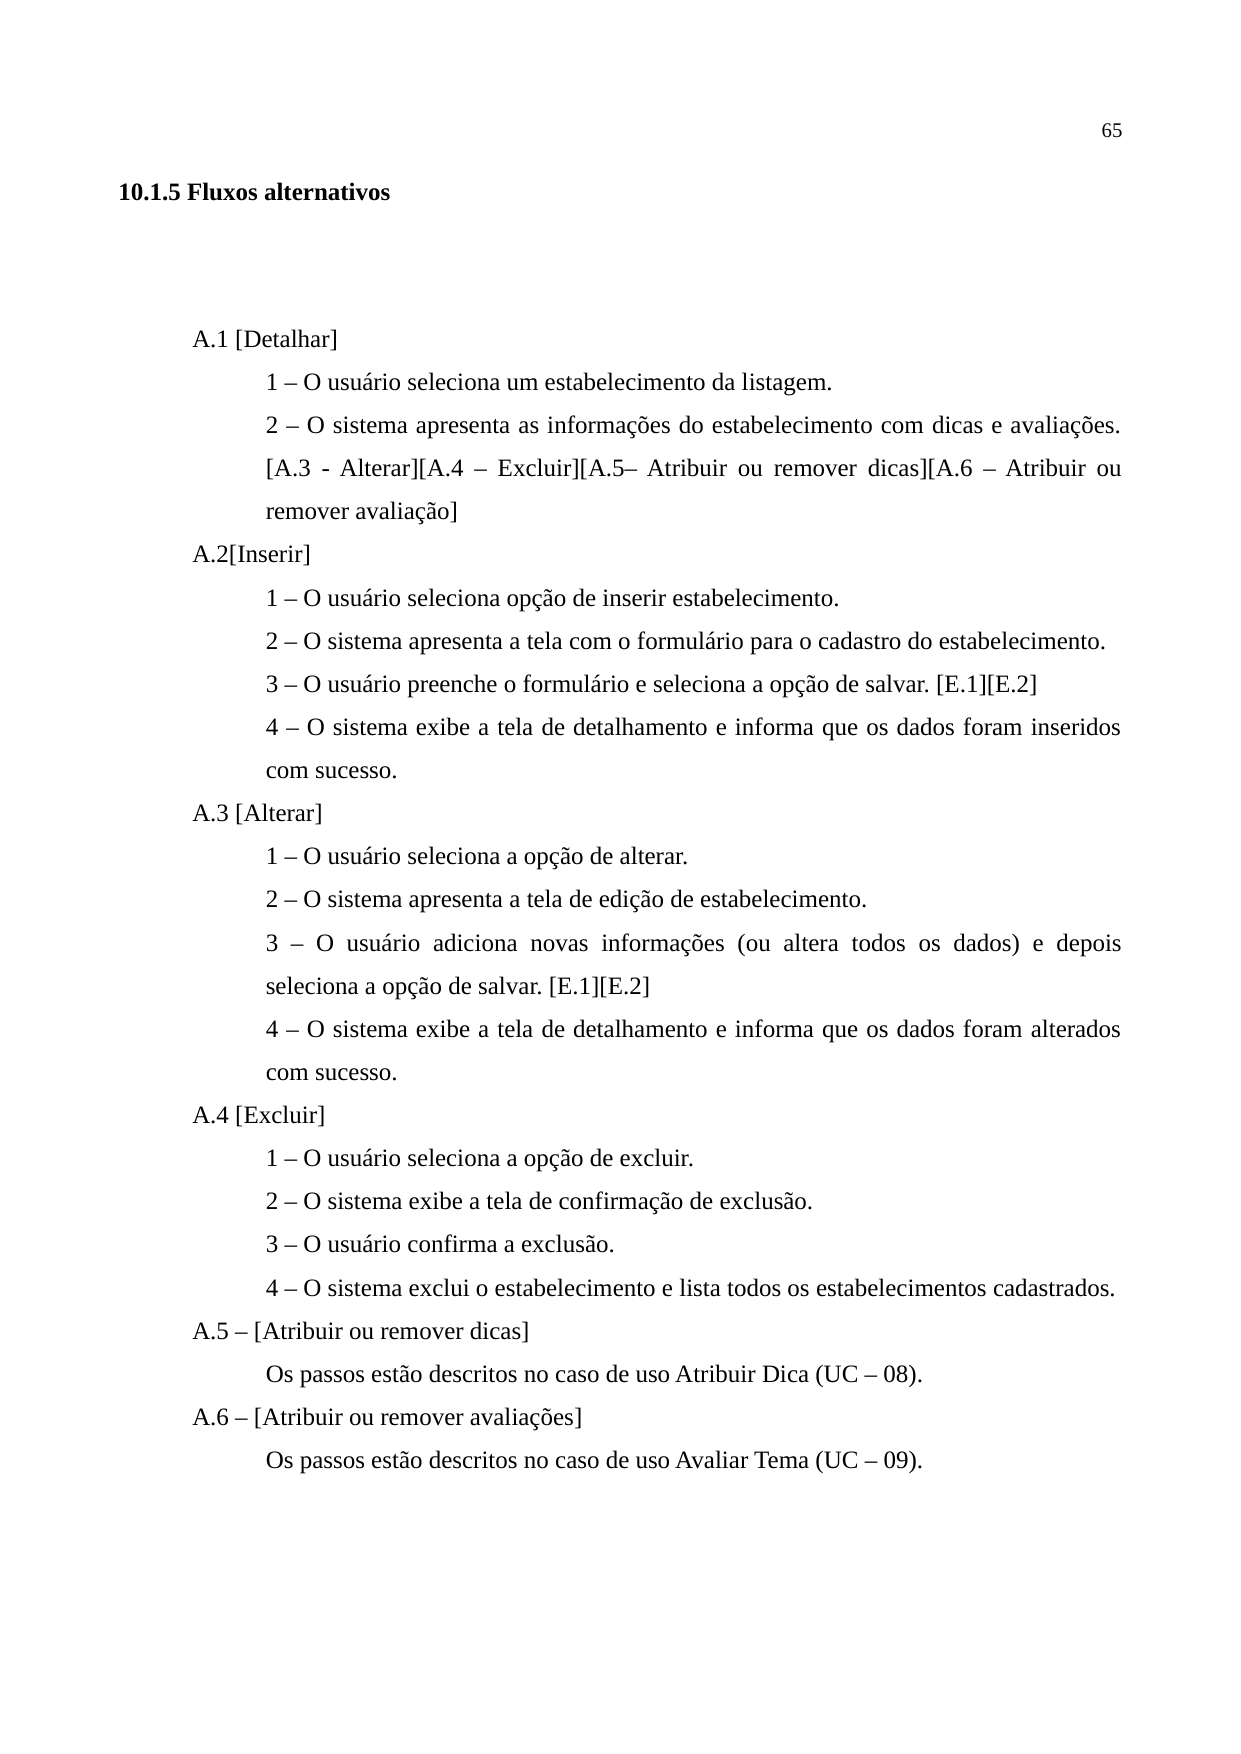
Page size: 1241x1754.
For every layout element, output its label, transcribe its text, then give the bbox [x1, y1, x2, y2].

text A.6 – [Atribuir ou remover avaliações] [118, 1402, 1122, 1431]
text A.4 [Excluir] [118, 1100, 1122, 1129]
text 1 – O usuário seleciona um estabelecimento da listagem. [266, 367, 1122, 396]
text 1 – O usuário seleciona opção de inserir estabelecimento. [266, 583, 1122, 611]
text 3 – O usuário confirma a exclusão. [266, 1229, 1122, 1258]
text A.2[Inserir] [118, 539, 1122, 568]
text 2 – O sistema exibe a tela de confirmação de exclusão. [266, 1186, 1122, 1215]
text 4 – O sistema exibe a tela de detalhamento e informa que os dados foram alterados com sucesso. [266, 1014, 1122, 1086]
text A.5 – [Atribuir ou remover dicas] [118, 1316, 1122, 1344]
text 2 – O sistema apresenta as informações do estabelecimento com dicas e avaliações. [A.3 - Alterar][A.4 – Excluir][A.5– Atribuir ou remover dicas][A.6 – Atribuir ou remover avaliação] [266, 410, 1122, 525]
text 2 – O sistema apresenta a tela de edição de estabelecimento. [266, 884, 1122, 913]
text A.3 [Alterar] [118, 798, 1122, 827]
text A.1 [Detalhar] [118, 324, 1122, 353]
text Os passos estão descritos no caso de uso Atribuir Dica (UC – 08). [266, 1359, 1122, 1388]
text 4 – O sistema exibe a tela de detalhamento e informa que os dados foram inseridos com sucesso. [266, 712, 1122, 784]
text 3 – O usuário preenche o formulário e seleciona a opção de salvar. [E.1][E.2] [266, 669, 1122, 698]
subtitle Fluxos alternativos [118, 177, 1122, 206]
text 2 – O sistema apresenta a tela com o formulário para o cadastro do estabelecimento. [266, 626, 1122, 654]
text 4 – O sistema exclui o estabelecimento e lista todos os estabelecimentos cadastrados. [266, 1273, 1122, 1301]
text 1 – O usuário seleciona a opção de excluir. [266, 1143, 1122, 1172]
text Os passos estão descritos no caso de uso Avaliar Tema (UC – 09). [266, 1445, 1122, 1474]
text 3 – O usuário adiciona novas informações (ou altera todos os dados) e depois seleciona a opção de salvar. [E.1][E.2] [266, 928, 1122, 999]
text 1 – O usuário seleciona a opção de alterar. [266, 841, 1122, 870]
